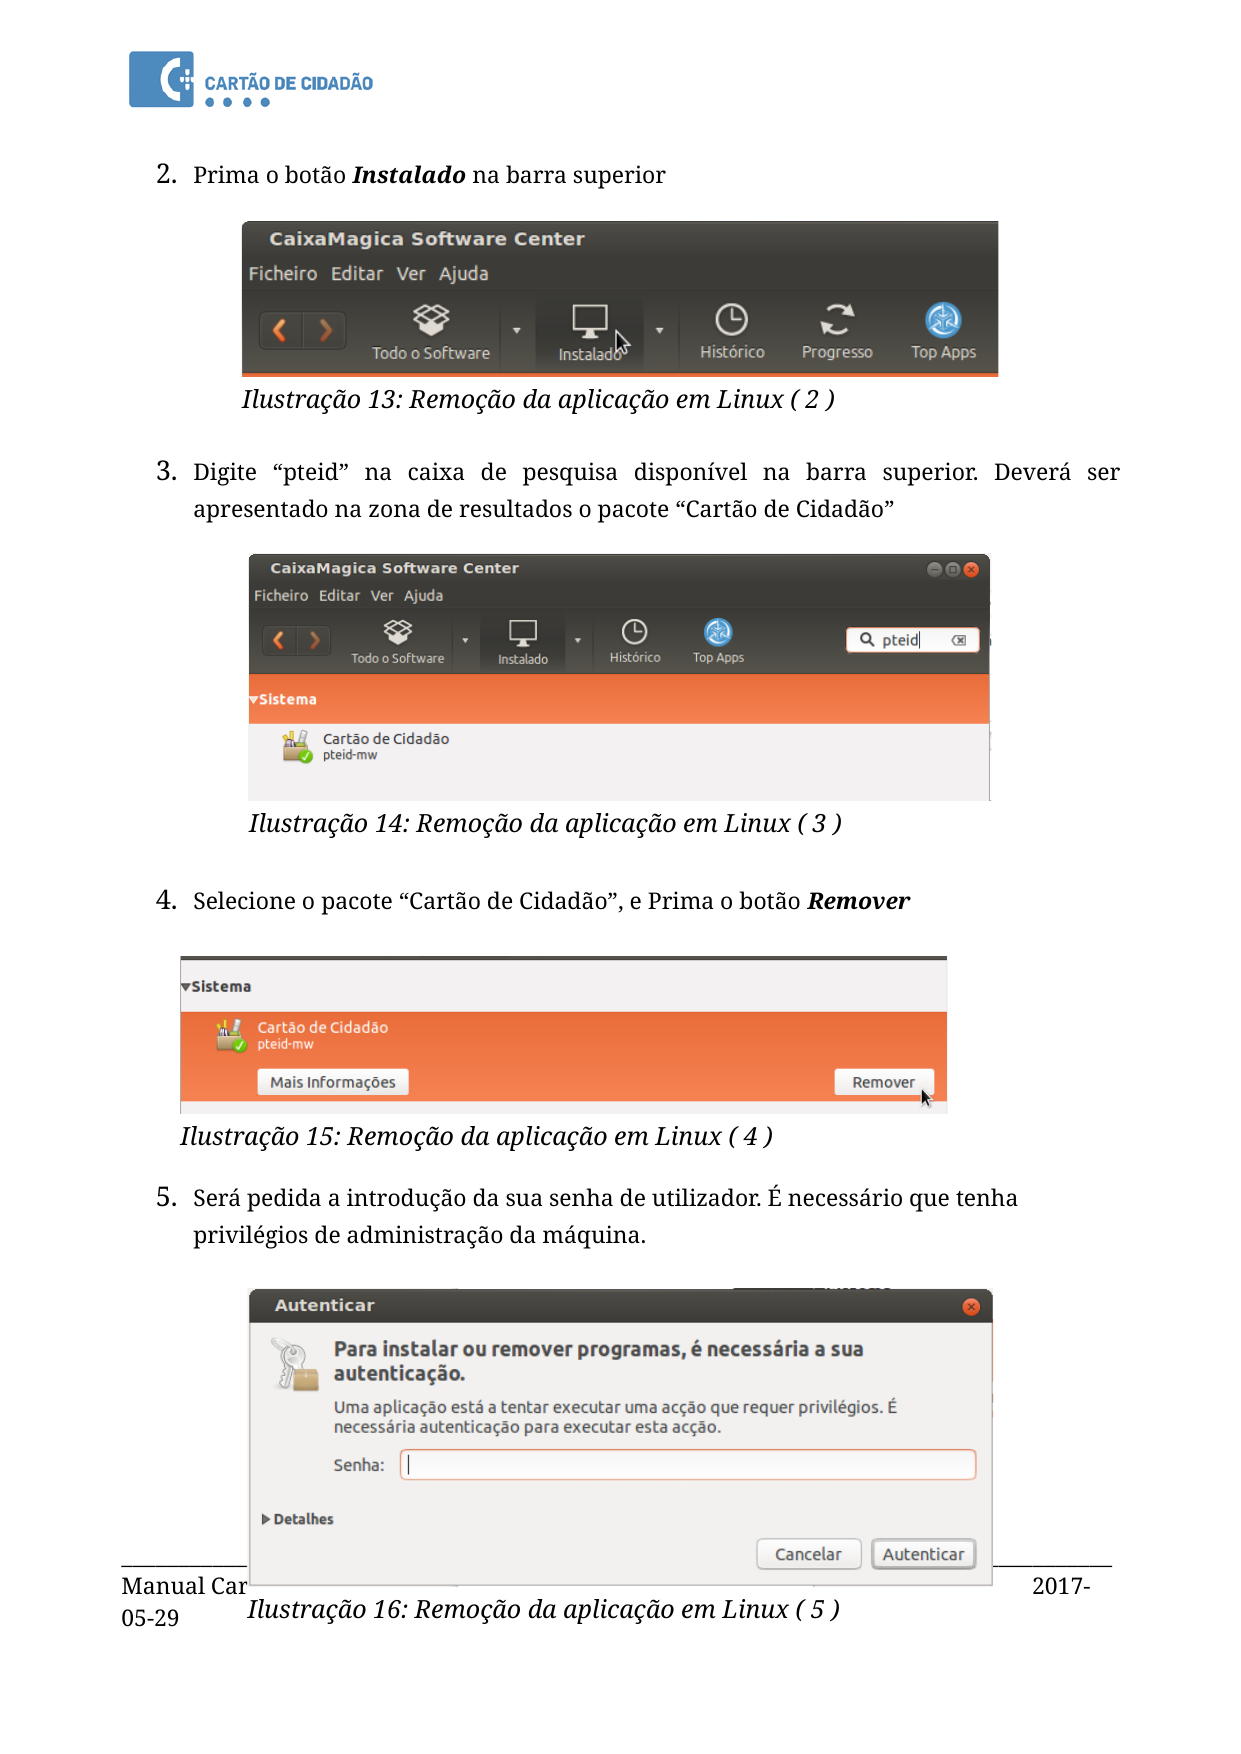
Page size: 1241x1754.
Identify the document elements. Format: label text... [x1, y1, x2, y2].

picture [180, 956, 948, 1114]
list Selecione o pacote “Cartão de Cidadão”, e Prima o botão Remover [156, 880, 1122, 917]
picture [127, 45, 420, 115]
text Ilustração 16: Remoção da aplicação em Linux ( 5 ) [247, 1587, 993, 1626]
picture [241, 221, 999, 377]
list Será pedida a introdução da sua senha de utilizador. É necessário que tenha privilégios de administração da máquina. [156, 1177, 1122, 1250]
picture [248, 553, 992, 801]
list Prima o botão Instalado na barra superior [156, 154, 1122, 191]
text Ilustração 14: Remoção da aplicação em Linux ( 3 ) [249, 801, 991, 840]
text Ilustração 13: Remoção da aplicação em Linux ( 2 ) [242, 377, 998, 416]
list Digite “pteid” na caixa de pesquisa disponível na barra superior. Deverá ser apresentado na zona de resultados o pacote “Cartão de Cidadão” [156, 451, 1122, 524]
picture [247, 1288, 994, 1587]
text Ilustração 15: Remoção da aplicação em Linux ( 4 ) [180, 1114, 947, 1152]
